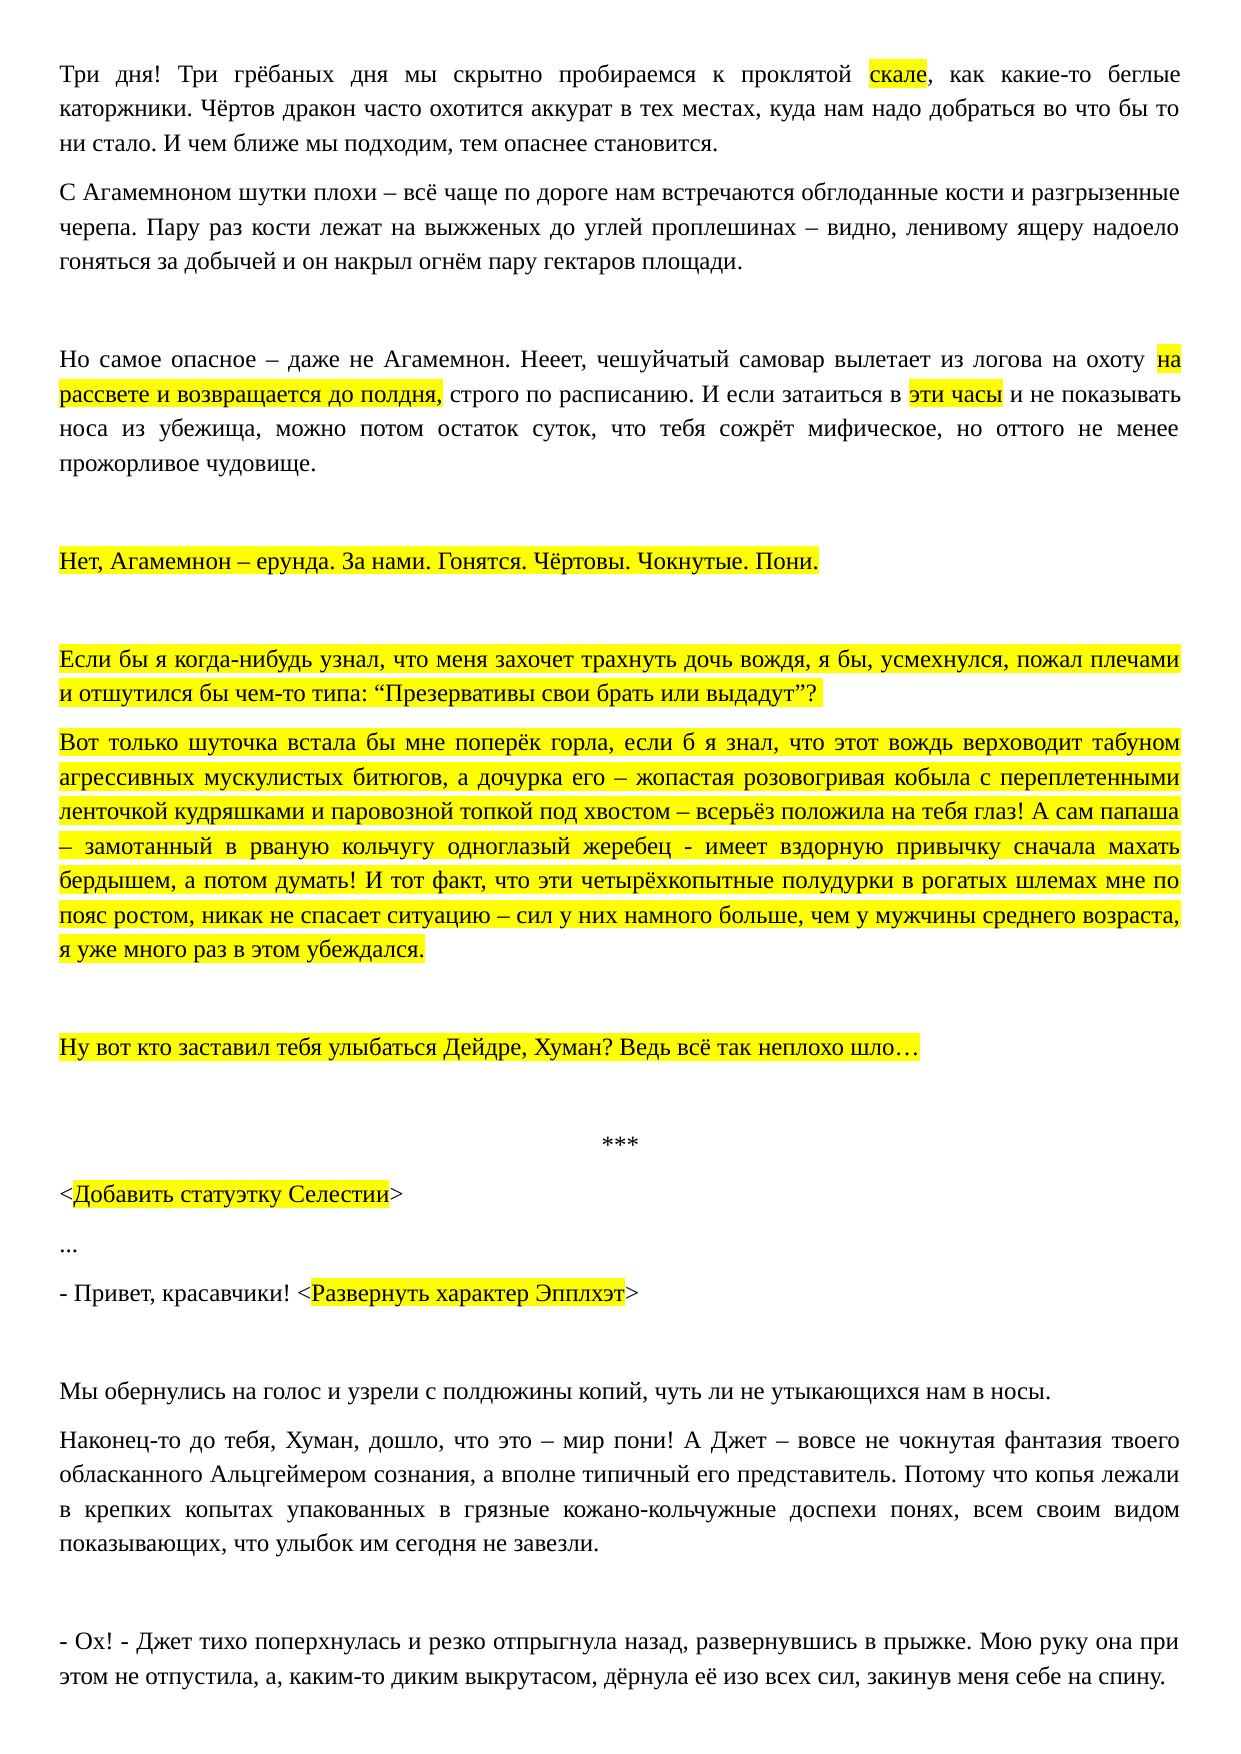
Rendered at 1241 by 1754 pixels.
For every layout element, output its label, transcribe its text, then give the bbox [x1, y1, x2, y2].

text Но самое опасное – даже не Агамемнон. Нееет, чешуйчатый самовар вылетает из логова на охоту на рассвете и возвращается до полдня, строго по расписанию. И если затаиться в эти часы и не показывать носа из убежища, можно потом остаток суток, что тебя сожрёт мифическое, но оттого не менее прожорливое чудовище. [59, 344, 1181, 476]
text ... [59, 1229, 1181, 1257]
text - Ох! - Джет тихо поперхнулась и резко отпрыгнула назад, развернувшись в прыжке. Мою руку она при этом не отпустила, а, каким-то диким выкрутасом, дёрнула её изо всех сил, закинув меня себе на спину. [59, 1626, 1181, 1690]
text Наконец-то до тебя, Хуман, дошло, что это – мир пони! А Джет – вовсе не чокнутая фантазия твоего обласканного Альцгеймером сознания, а вполне типичный его представитель. Потому что копья лежали в крепких копытах упакованных в грязные кожано-кольчужные доспехи понях, всем своим видом показывающих, что улыбок им сегодня не завезли. [59, 1425, 1181, 1557]
text *** [59, 1131, 1181, 1159]
text - Привет, красавчики! <Развернуть характер Эпплхэт> [59, 1278, 1181, 1306]
text <Добавить статуэтку Селестии> [59, 1179, 1181, 1208]
text С Агамемноном шутки плохи – всё чаще по дороге нам встречаются обглоданные кости и разгрызенные черепа. Пару раз кости лежат на выжженых до углей проплешинах – видно, ленивому ящеру надоело гоняться за добычей и он накрыл огнём пару гектаров площади. [59, 177, 1181, 275]
text Ну вот кто заставил тебя улыбаться Дейдре, Хуман? Ведь всё так неплохо шло… [59, 1032, 1181, 1061]
text Вот только шуточка встала бы мне поперёк горла, если б я знал, что этот вождь верховодит табуном агрессивных мускулистых битюгов, а дочурка его – жопастая розовогривая кобыла с переплетенными ленточкой кудряшками и паровозной топкой под хвостом – всерьёз положила на тебя глаз! А сам папаша – замотанный в рваную кольчугу одноглазый жеребец - имеет вздорную привычку сначала махать бердышем, а потом думать! И тот факт, что эти четырёхкопытные полудурки в рогатых шлемах мне по пояс ростом, никак не спасает ситуацию – сил у них намного больше, чем у мужчины среднего возраста, я уже много раз в этом убеждался. [59, 727, 1181, 963]
text Мы обернулись на голос и узрели с полдюжины копий, чуть ли не утыкающихся нам в носы. [59, 1376, 1181, 1404]
text Нет, Агамемнон – ерунда. За нами. Гонятся. Чёртовы. Чокнутые. Пони. [59, 546, 1181, 574]
text Три дня! Три грёбаных дня мы скрытно пробираемся к проклятой скале, как какие-то беглые каторжники. Чёртов дракон часто охотится аккурат в тех местах, куда нам надо добраться во что бы то ни стало. И чем ближе мы подходим, тем опаснее становится. [59, 59, 1181, 157]
text Если бы я когда-нибудь узнал, что меня захочет трахнуть дочь вождя, я бы, усмехнулся, пожал плечами и отшутился бы чем-то типа: “Презервативы свои брать или выдадут”? [59, 644, 1181, 707]
